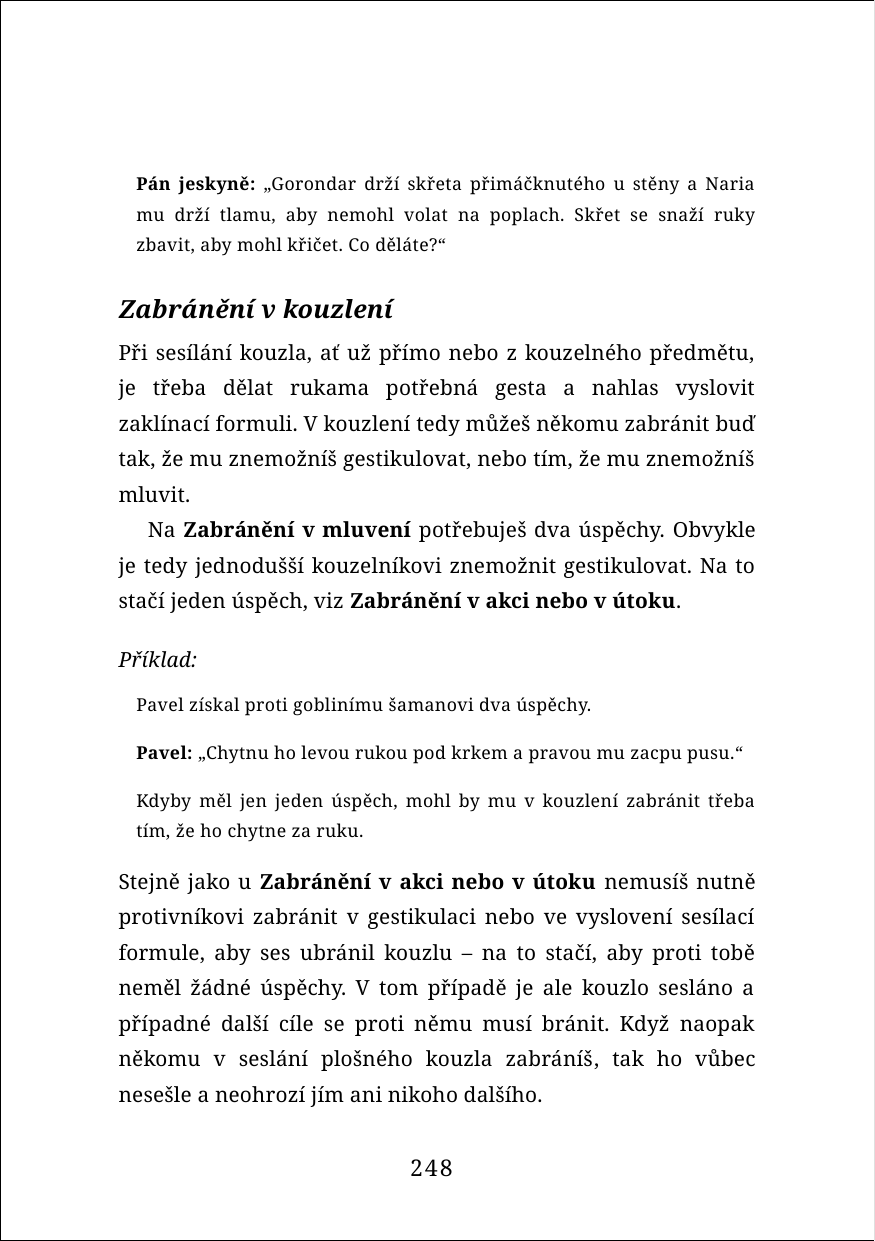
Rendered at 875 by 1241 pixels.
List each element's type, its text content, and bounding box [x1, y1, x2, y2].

text Kdyby měl jen jeden úspěch, mohl by mu v kouzlení zabránit třeba tím, že ho chytne za ruku. [136, 789, 756, 843]
text Pán jeskyně: „Gorondar drží skřeta přimáčknutého u stěny a Naria mu drží tlamu, aby nemohl volat na poplach. Skřet se snaží ruky zbavit, aby mohl křičet. Co děláte?“ [136, 172, 756, 256]
text Při sesílání kouzla, ať už přímo nebo z kouzelného předmětu, je třeba dělat rukama potřebná gesta a nahlas vyslovit zaklínací formuli. V kouzlení tedy můžeš někomu zabránit buď tak, že mu znemožníš gestikulovat, nebo tím, že mu znemožníš mluvit. Na Zabránění v mluvení potřebuješ dva úspěchy. Obvykle je tedy jednodušší kouzelníkovi znemožnit gestikulovat. Na to stačí jeden úspěch, viz Zabránění v akci nebo v útoku. [118, 338, 756, 615]
text Pavel: „Chytnu ho levou rukou pod krkem a pravou mu zacpu pusu.“ [136, 741, 756, 765]
subtitle Zabránění v kouzlení [118, 292, 756, 326]
text Pavel získal proti goblinímu šamanovi dva úspěchy. [136, 693, 756, 717]
text Příklad: [118, 646, 756, 674]
text Stejně jako u Zabránění v akci nebo v útoku nemusíš nutně protivníkovi zabránit v gestikulaci nebo ve vyslovení sesílací formule, aby ses ubránil kouzlu – na to stačí, aby proti tobě neměl žádné úspěchy. V tom případě je ale kouzlo sesláno a případné další cíle se proti němu musí bránit. Když naopak někomu v seslání plošného kouzla zabráníš, tak ho vůbec nesešle a neohrozí jím ani nikoho dalšího. [118, 867, 756, 1108]
